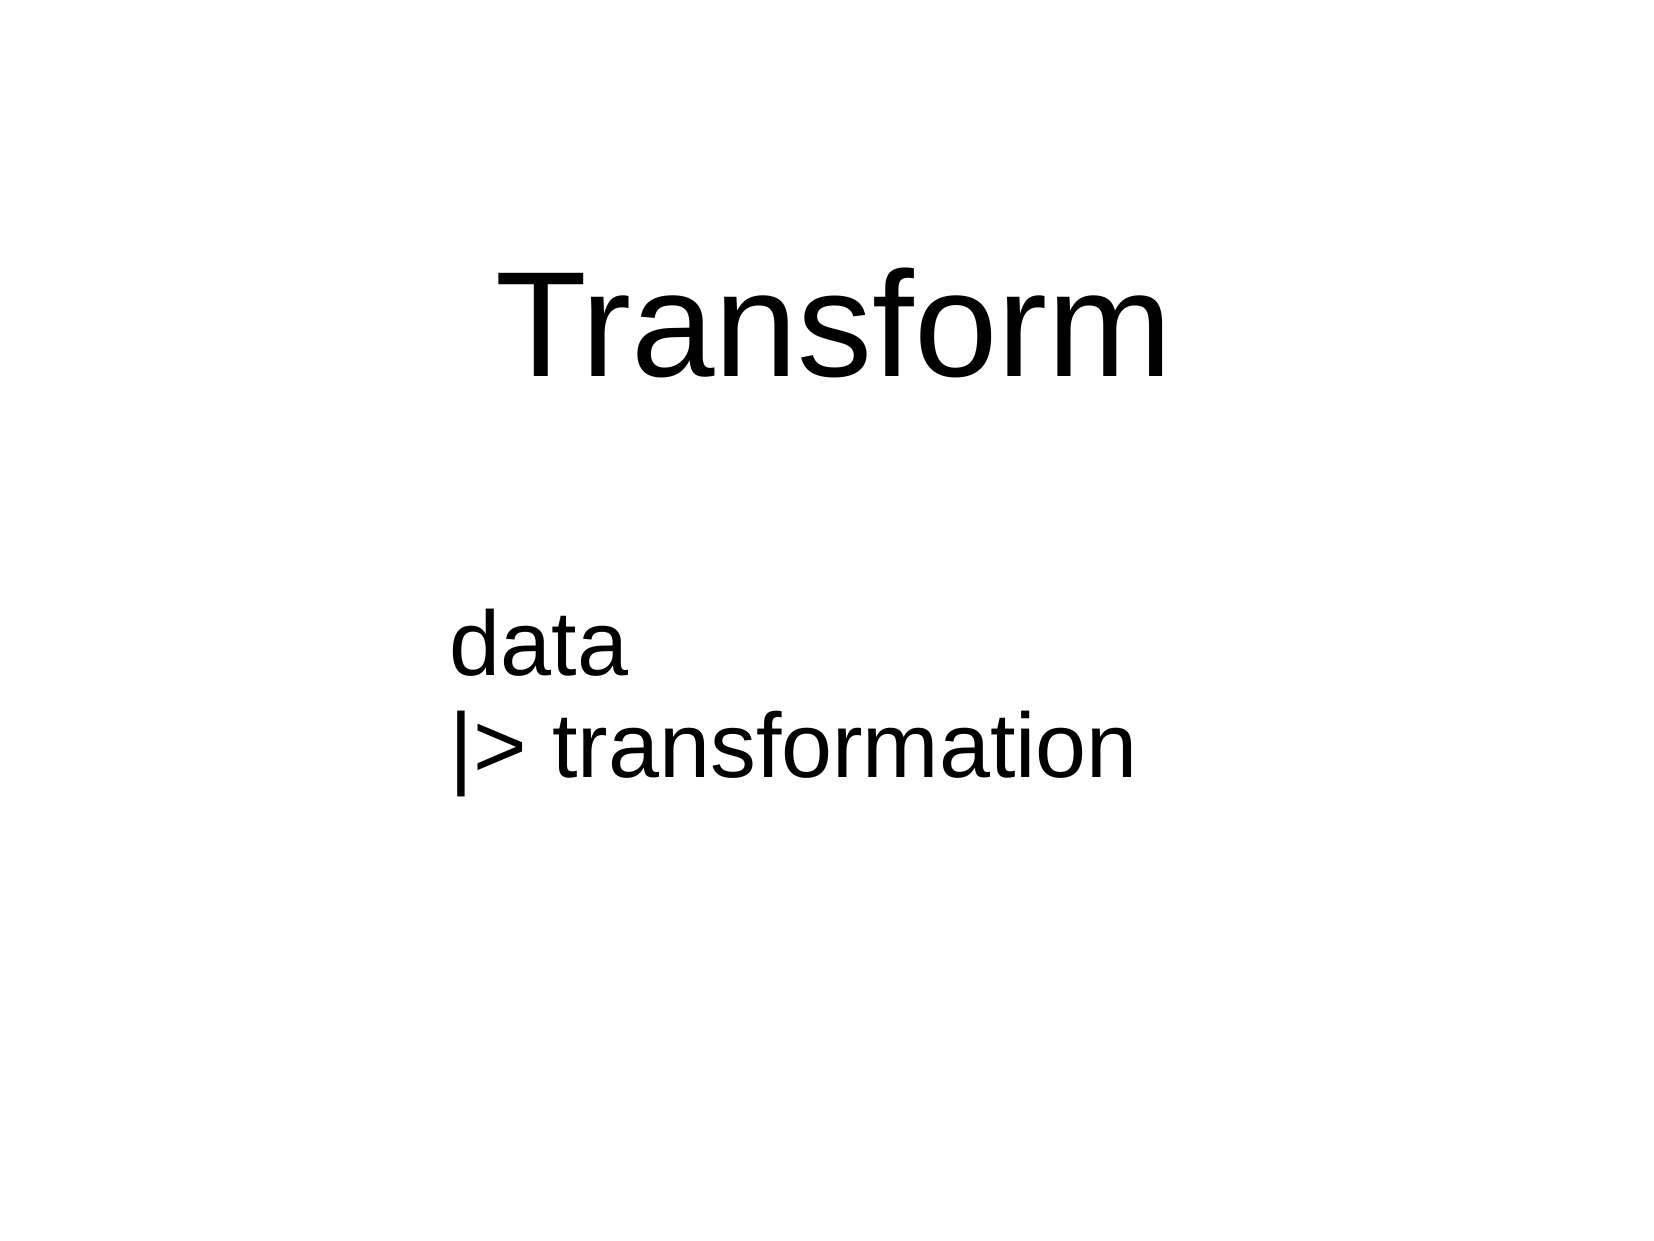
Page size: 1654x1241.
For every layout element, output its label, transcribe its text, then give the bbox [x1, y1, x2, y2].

subtitle Transform [90, 15, 1579, 635]
text_box data |> transformation [435, 585, 1321, 1010]
